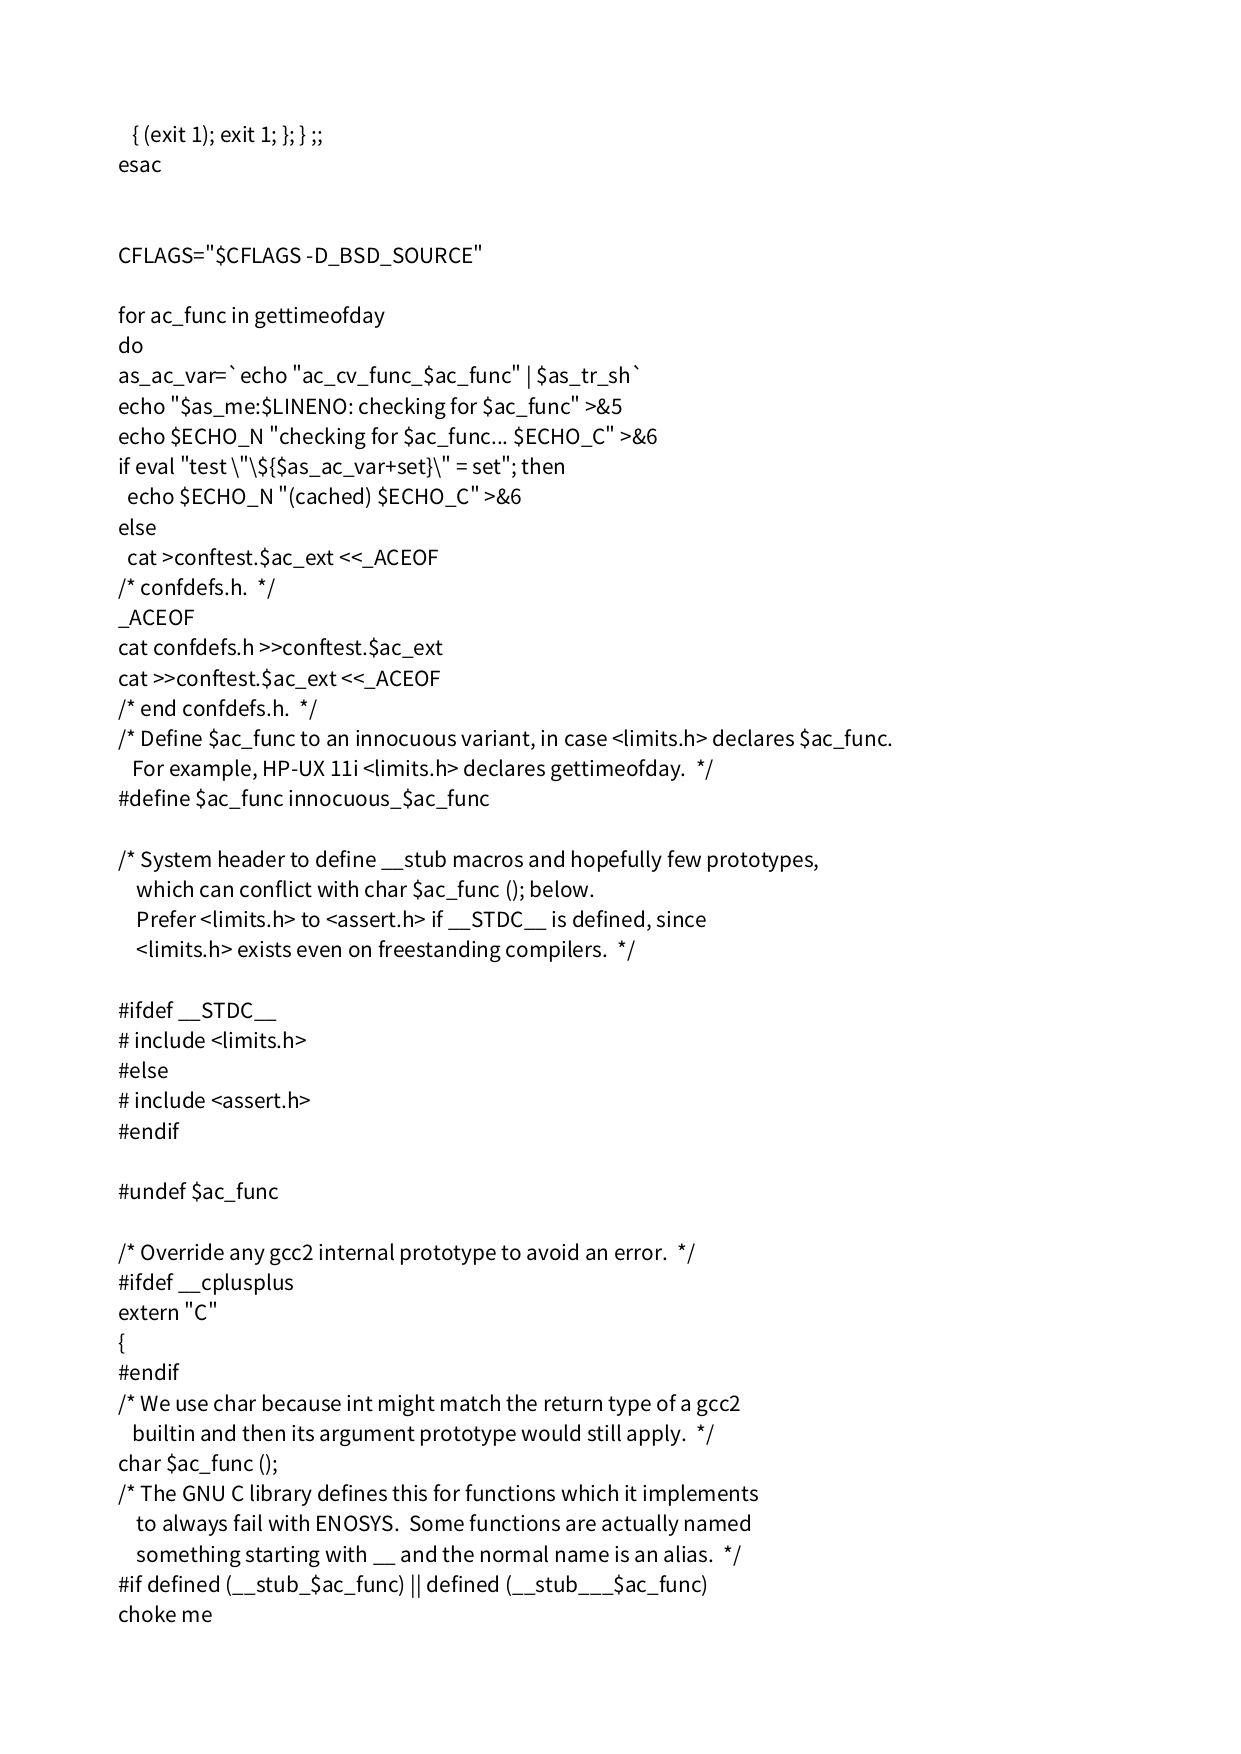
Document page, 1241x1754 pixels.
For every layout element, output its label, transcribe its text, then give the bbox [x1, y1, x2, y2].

text #define $ac_func innocuous_$ac_func [118, 783, 1122, 813]
text /* Override any gcc2 internal prototype to avoid an error. */ [118, 1236, 1122, 1266]
text cat >conftest.$ac_ext <<_ACEOF [118, 541, 1122, 571]
text /* end confdefs.h. */ [118, 692, 1122, 722]
text extern "C" [118, 1296, 1122, 1326]
text # include <assert.h> [118, 1085, 1122, 1115]
text Prefer <limits.h> to <assert.h> if __STDC__ is defined, since [118, 903, 1122, 934]
text do [118, 329, 1122, 360]
text /* We use char because int might match the return type of a gcc2 [118, 1387, 1122, 1417]
text { [118, 1326, 1122, 1357]
text echo $ECHO_N "checking for $ac_func... $ECHO_C" >&6 [118, 420, 1122, 450]
text for ac_func in gettimeofday [118, 299, 1122, 329]
text cat confdefs.h >>conftest.$ac_ext [118, 632, 1122, 662]
text /* confdefs.h. */ [118, 571, 1122, 601]
text { (exit 1); exit 1; }; } ;; [118, 118, 1122, 148]
text # include <limits.h> [118, 1024, 1122, 1054]
text esac [118, 148, 1122, 178]
text /* The GNU C library defines this for functions which it implements [118, 1477, 1122, 1508]
text choke me [118, 1598, 1122, 1628]
text CFLAGS="$CFLAGS -D_BSD_SOURCE" [118, 239, 1122, 269]
text #if defined (__stub_$ac_func) || defined (__stub___$ac_func) [118, 1568, 1122, 1598]
text char $ac_func (); [118, 1447, 1122, 1477]
text if eval "test \"\${$as_ac_var+set}\" = set"; then [118, 450, 1122, 481]
text as_ac_var=`echo "ac_cv_func_$ac_func" | $as_tr_sh` [118, 360, 1122, 390]
text <limits.h> exists even on freestanding compilers. */ [118, 934, 1122, 964]
text else [118, 511, 1122, 541]
text builtin and then its argument prototype would still apply. */ [118, 1417, 1122, 1447]
text #undef $ac_func [118, 1175, 1122, 1206]
text echo "$as_me:$LINENO: checking for $ac_func" >&5 [118, 390, 1122, 420]
text to always fail with ENOSYS. Some functions are actually named [118, 1508, 1122, 1538]
text which can conflict with char $ac_func (); below. [118, 873, 1122, 903]
text For example, HP-UX 11i <limits.h> declares gettimeofday. */ [118, 752, 1122, 783]
text #ifdef __cplusplus [118, 1266, 1122, 1296]
text #else [118, 1054, 1122, 1085]
text echo $ECHO_N "(cached) $ECHO_C" >&6 [118, 481, 1122, 511]
text /* System header to define __stub macros and hopefully few prototypes, [118, 843, 1122, 873]
text /* Define $ac_func to an innocuous variant, in case <limits.h> declares $ac_func. [118, 722, 1122, 752]
text _ACEOF [118, 601, 1122, 632]
text something starting with __ and the normal name is an alias. */ [118, 1538, 1122, 1568]
text #endif [118, 1357, 1122, 1387]
text #endif [118, 1115, 1122, 1145]
text #ifdef __STDC__ [118, 994, 1122, 1024]
text cat >>conftest.$ac_ext <<_ACEOF [118, 662, 1122, 692]
